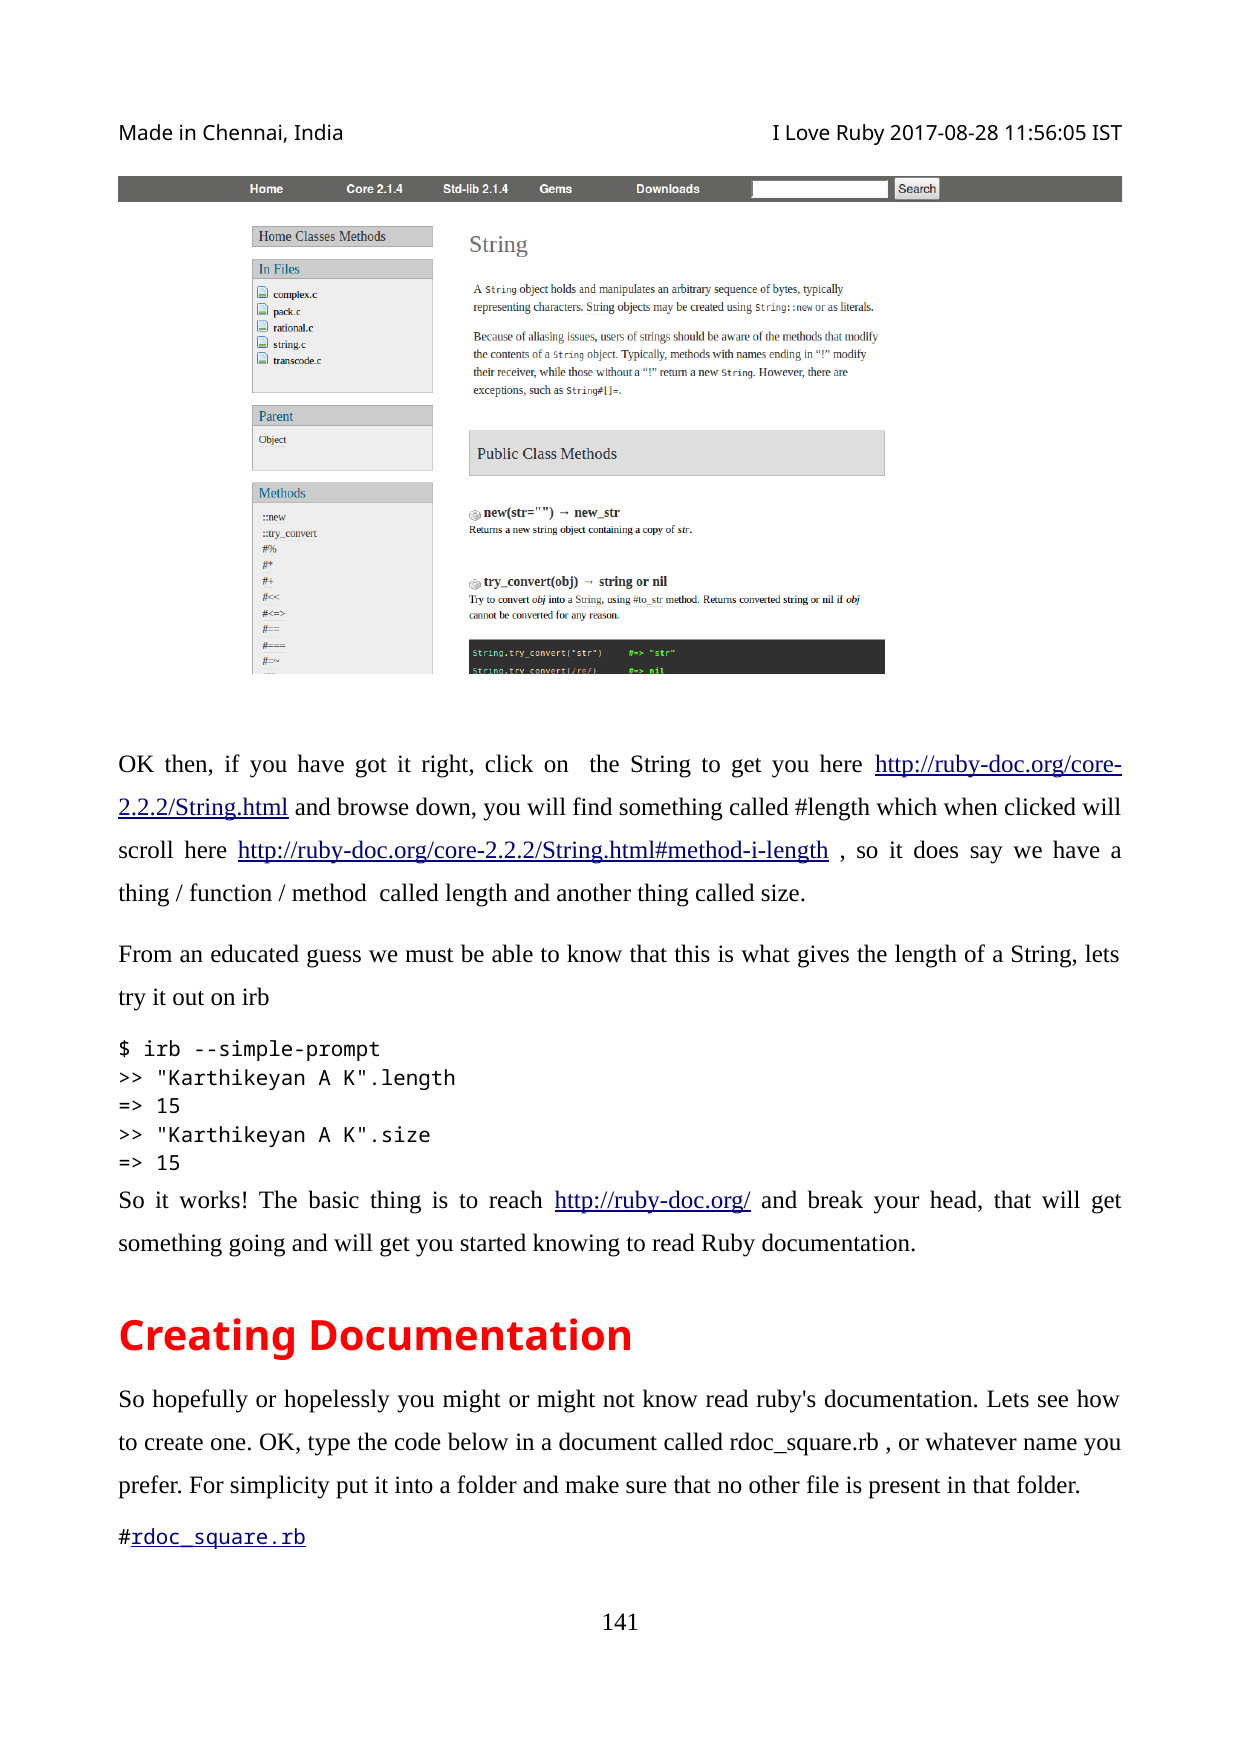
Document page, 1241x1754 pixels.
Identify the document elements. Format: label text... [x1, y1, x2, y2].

text >> "Karthikeyan A K".length [118, 1063, 1122, 1091]
text OK then, if you have got it right, click on the String to get you here http://ruby-doc.org/core-2.2.2/String.html and browse down, you will find something called #length which when clicked will scroll here http://ruby-doc.org/core-2.2.2/String.html#method-i-length , so it does say we have a thing / function / method called length and another thing called size. [118, 749, 1122, 907]
text => 15 [118, 1091, 1122, 1120]
text So hopefully or hopelessly you might or might not know read ruby's documentation. Lets see how to create one. OK, type the code below in a document called rdoc_square.rb , or whatever name you prefer. For simplicity put it into a folder and make sure that no other file is present in that folder. [118, 1384, 1122, 1499]
text $ irb --simple-prompt [118, 1034, 1122, 1063]
text From an educated guess we must be able to know that this is what gives the length of a String, lets try it out on irb [118, 939, 1122, 1011]
text >> "Karthikeyan A K".size [118, 1120, 1122, 1148]
picture [118, 176, 1123, 674]
subtitle Creating Documentation [118, 1306, 1122, 1362]
text => 15 [118, 1148, 1122, 1177]
text #rdoc_square.rb [118, 1522, 1122, 1550]
text So it works! The basic thing is to reach http://ruby-doc.org/ and break your head, that will get something going and will get you started knowing to read Ruby documentation. [118, 1185, 1122, 1257]
